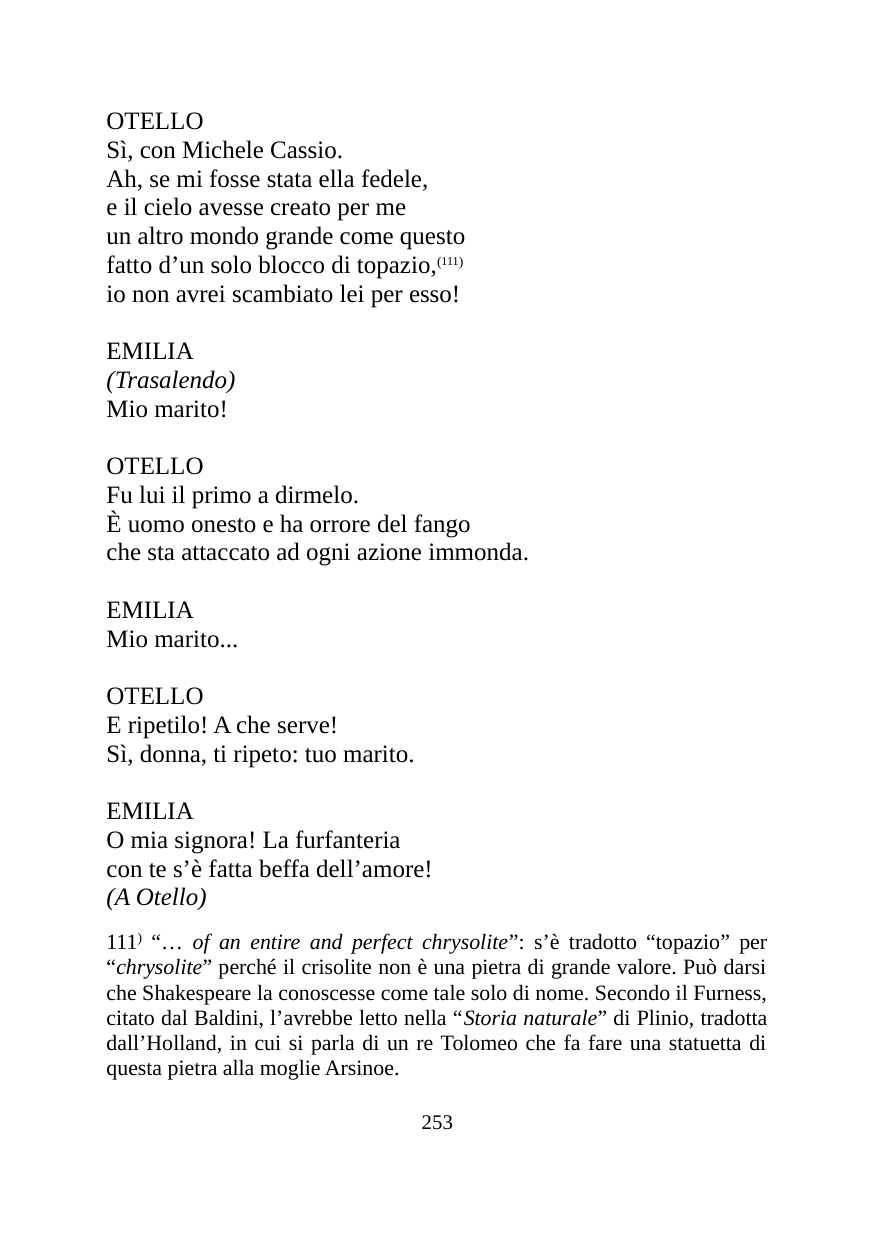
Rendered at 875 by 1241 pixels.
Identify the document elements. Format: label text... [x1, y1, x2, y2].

text OTELLO E ripetilo! A che serve! [106, 681, 768, 739]
text EMILIA O mia signora! La furfanteria [106, 796, 768, 854]
text io non avrei scambiato lei per esso! [106, 279, 768, 307]
text EMILIA Mio marito... [106, 595, 768, 652]
text che sta attaccato ad ogni azione immonda. [106, 537, 768, 566]
text Sì, donna, ti ripeto: tuo marito. [106, 739, 768, 767]
text EMILIA (Trasalendo) [106, 336, 768, 394]
text Ah, se mi fosse stata ella fedele, [106, 164, 768, 192]
text con te s’è fatta beffa dell’amore! [106, 854, 768, 882]
text un altro mondo grande come questo [106, 221, 768, 250]
text OTELLO Fu lui il primo a dirmelo. [106, 451, 768, 509]
text (A Otello) [106, 882, 768, 911]
text fatto d’un solo blocco di topazio,() [106, 250, 768, 279]
text OTELLO Sì, con Michele Cassio. [106, 106, 768, 164]
text ) “… of an entire and perfect chrysolite”: s’è tradotto “topazio” per “chrysolite” perché il crisolite non è una pietra di grande valore. Può darsi che Shakespeare la conoscesse come tale solo di nome. Secondo il Furness, citato dal Baldini, l’avrebbe letto nella “Storia naturale” di Plinio, tradotta dall’Holland, in cui si parla di un re Tolomeo che fa fare una statuetta di questa pietra alla moglie Arsinoe. [106, 929, 768, 1080]
text È uomo onesto e ha orrore del fango [106, 509, 768, 537]
text Mio marito! [106, 394, 768, 422]
text e il cielo avesse creato per me [106, 192, 768, 221]
